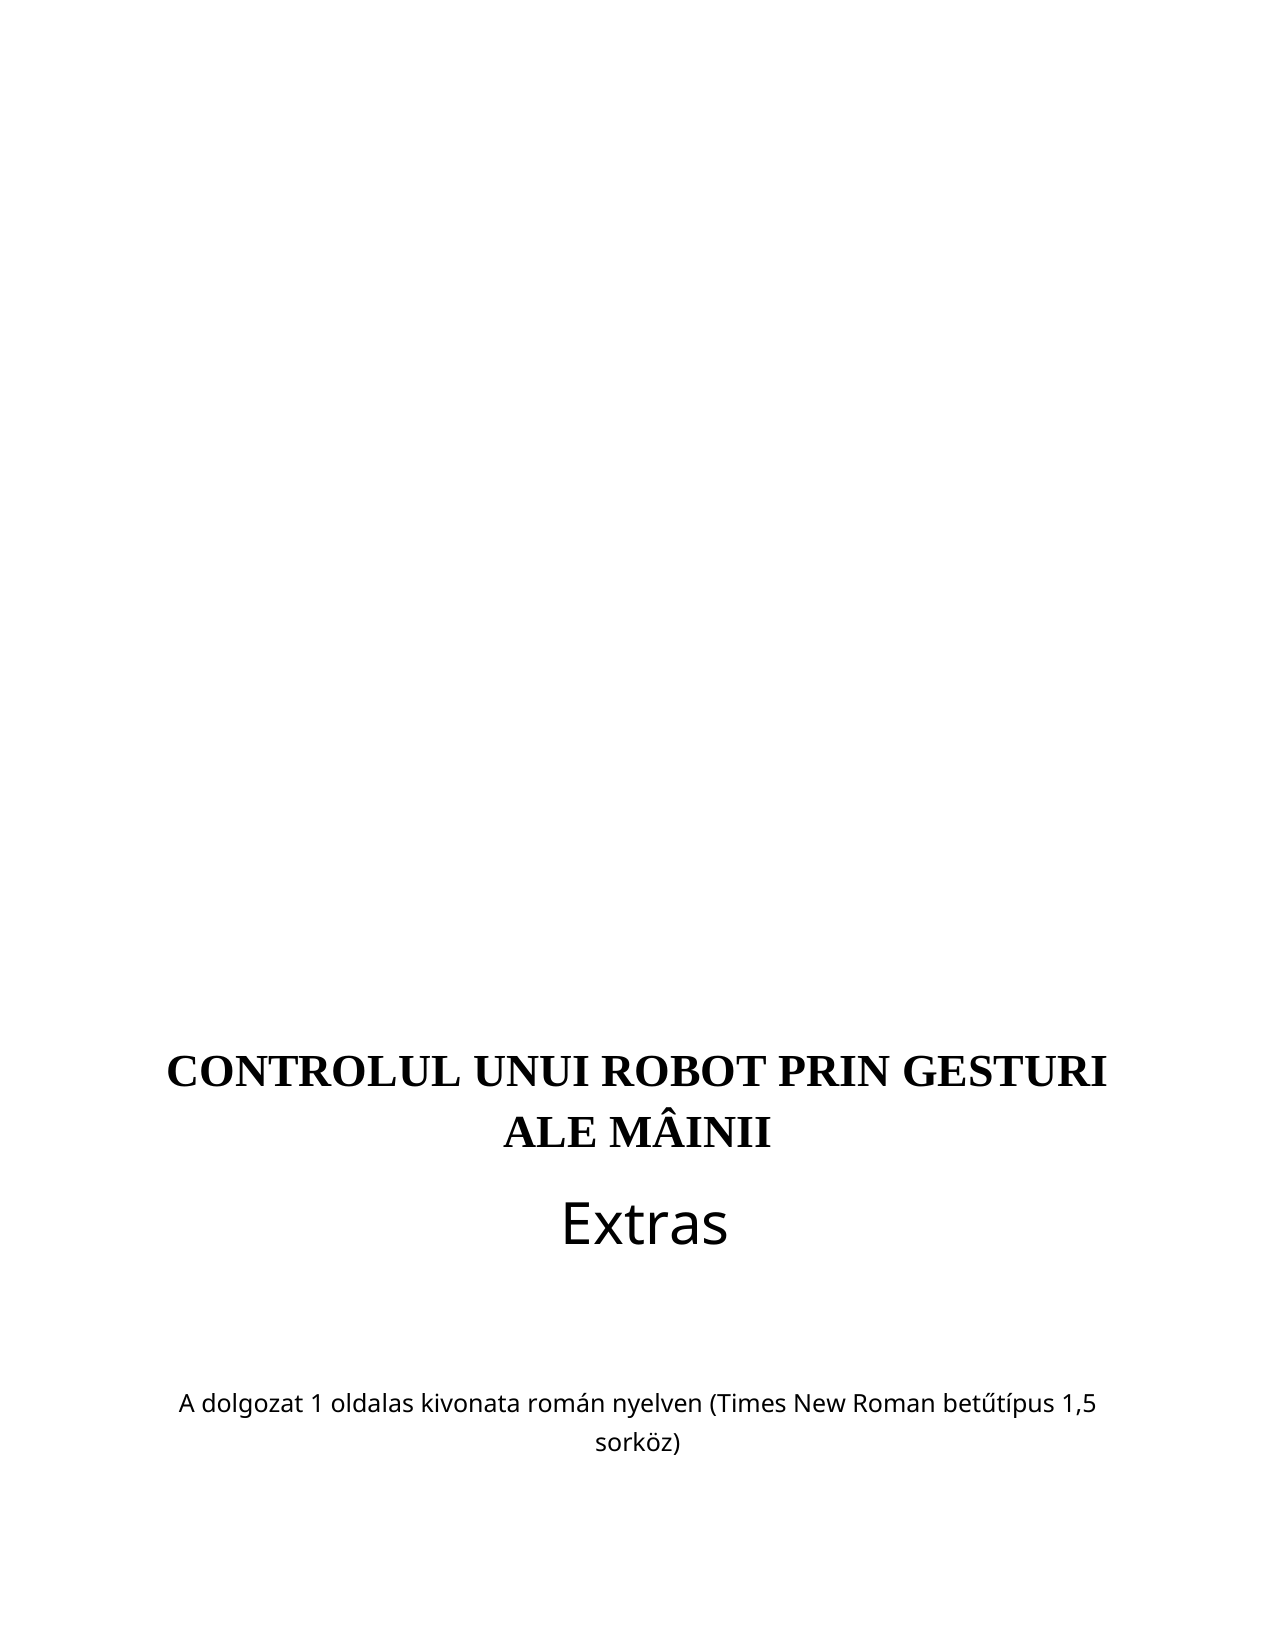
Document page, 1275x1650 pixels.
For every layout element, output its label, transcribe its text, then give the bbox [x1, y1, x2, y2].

text Extras [150, 1182, 1125, 1262]
text CONTROLUL UNUI ROBOT PRIN GESTURI ALE MÂINII [150, 1043, 1125, 1157]
text A dolgozat 1 oldalas kivonata román nyelven (Times New Roman betűtípus 1,5 sorköz) [150, 1386, 1125, 1459]
